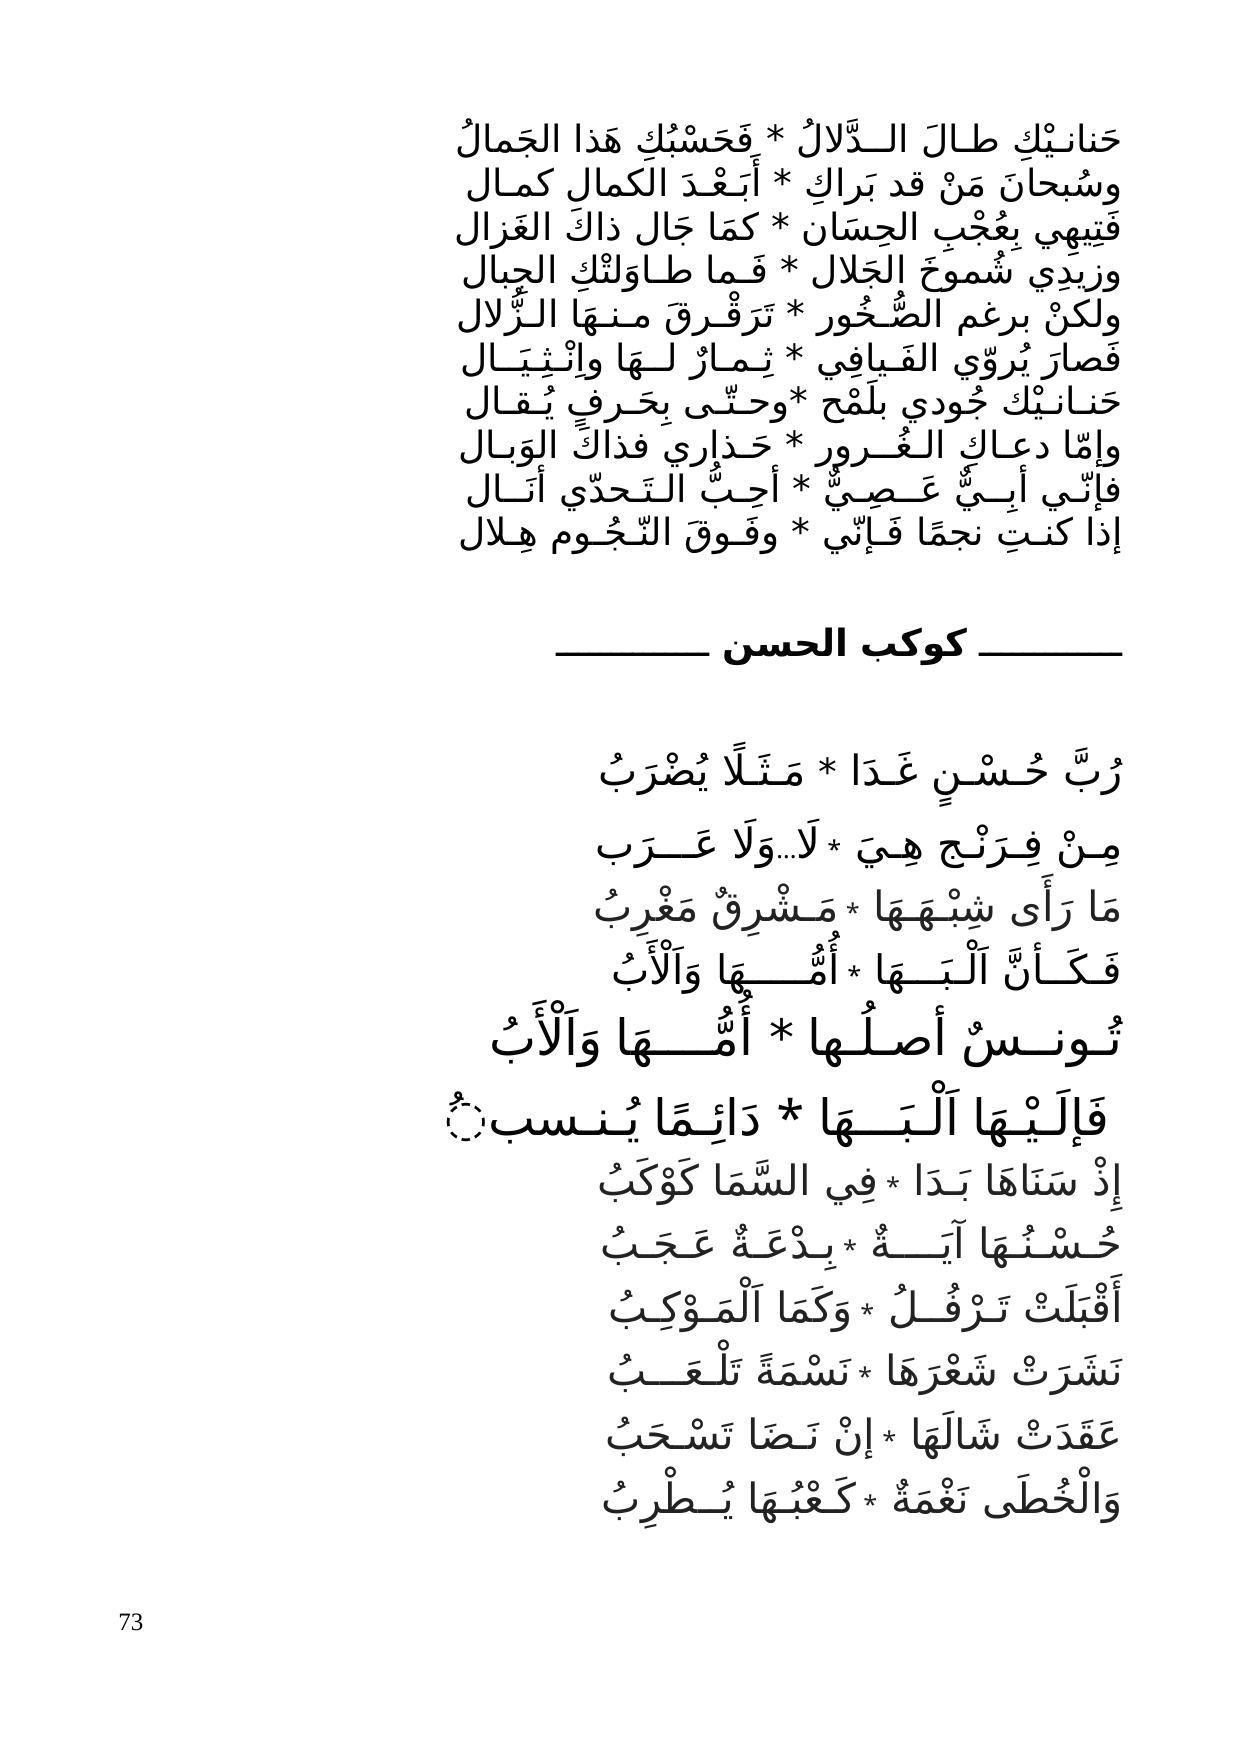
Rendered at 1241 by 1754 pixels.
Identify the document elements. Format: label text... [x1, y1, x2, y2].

text إِذْ سَنَاهَا بَـدَا * فِي السَّمَا كَوْكَبُ [118, 1156, 1122, 1205]
text إذا كنـتِ نجمًا فَـإنّي * وفَـوقَ النّـجُـوم هِـلال [118, 511, 1122, 554]
text مَا رَأَى شِبْـهَـهَا * مَـشْرِقٌ مَغْرِبُ [118, 883, 1122, 932]
text عَقَدَتْ شَالَهَا * إنْ نَـضَا تَسْـحَبُ [118, 1411, 1122, 1460]
text تُـونــسٌ أصـلُـها * أُمُّــــهَا وَاَلْأَبُ [118, 1009, 1122, 1076]
text وزيدِي شُموخَ الجَلال * فَـما طـاوَلتْكِ الجِبال [118, 249, 1122, 293]
text ولكنْ برغم الصُّـخُور * تَرَقْـرقَ مـنـهَا الـزُّلال [118, 293, 1122, 336]
text أَقْبَلَتْ تَـرْفُــلُ * وَكَمَا اَلْمَـوْكِـبُ [118, 1283, 1122, 1332]
text ـــــــــــــ كوكب الحسن ــــــــــــــ [118, 621, 1122, 665]
text مِـنْ فِـرَنْـج هِـيَ * لَا...وَلَا عَـــرَب [118, 819, 1122, 868]
text حُـسْـنُـهَا آيَــــةٌ * بِـدْعَـةٌ عَـجَـبُ [118, 1220, 1122, 1269]
text فَتِيهِي بِعُجْبِ الحِسَان * كمَا جَال ذاكَ الغَزال [118, 205, 1122, 249]
text نَشَرَتْ شَعْرَهَا * نَسْمَةً تَلْـعَـــبُ [118, 1347, 1122, 1396]
text فَـكَــأنَّ اَلْـبَـــهَا * أُمُّـــــهَا وَاَلْأَبُ [118, 947, 1122, 994]
text حَنانـيْكِ طـالَ الــدَّلالُ * فَحَسْبُكِ هَذا الجَمالُ [118, 118, 1122, 162]
text وسُبحانَ مَنْ قد بَراكِ * أَبَـعْـدَ الكمال كمـال [118, 162, 1122, 205]
text وإمّا دعـاكِ الـغُــرور * حَـذاري فذاكَ الوَبـال [118, 424, 1122, 467]
text ُفَإلَـيْـهَا اَلْـبَـــهَا * دَائِـمًا يُـنـسب [118, 1091, 1122, 1156]
text رُبَّ حُـسْـنٍ غَـدَا * مَـثَـلًا يُضْرَبُ [118, 688, 1122, 795]
text وَالْخُطَى نَغْمَةٌ * كَـعْبُـهَا يُــطْرِبُ [118, 1474, 1122, 1523]
text فإنّـي أبِــيٌّ عَــصِـيٌّ * أحِـبُّ الـتَـحدّي أنَــال [118, 467, 1122, 511]
text حَنـانـيْك جُودي بلَمْح *وحـتّـى بِحَـرفٍ يُـقـال [118, 380, 1122, 424]
text فَصارَ يُروّي الفَـيافِي * ثِـمـارٌ لــهَا واِنْـثِـيَــال [118, 336, 1122, 380]
